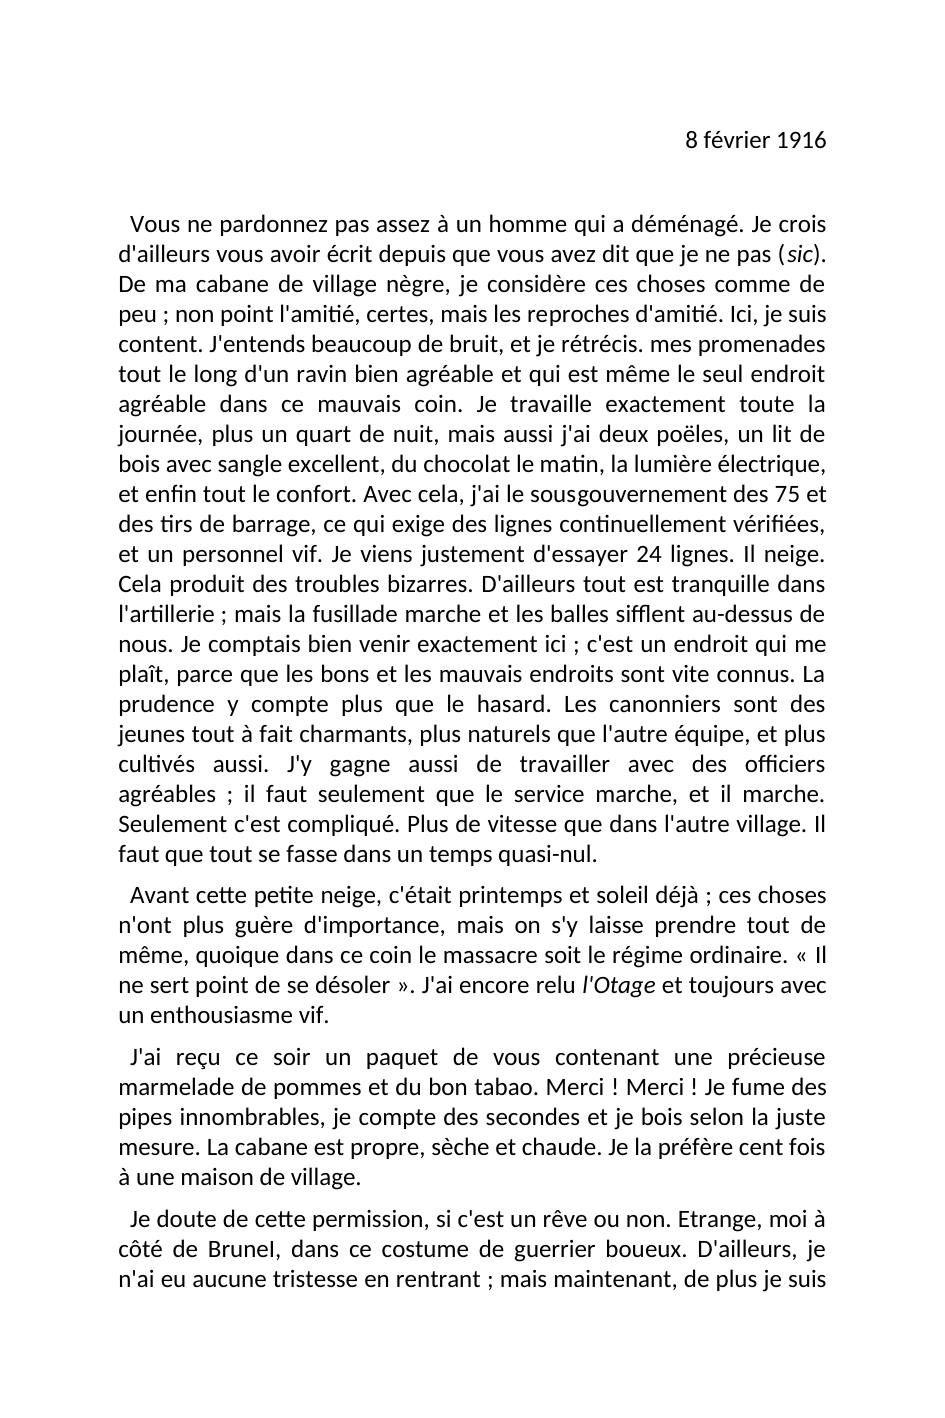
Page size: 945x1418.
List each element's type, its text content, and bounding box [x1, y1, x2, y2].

text Je doute de cette permission, si c'est un rêve ou non. Etrange, moi à côté de BruneI, dans ce costume de guerrier boueux. D'ailleurs, je n'ai eu aucune tristesse en rentrant ; mais maintenant, de plus je suis [118, 1209, 827, 1294]
text Vous ne pardonnez pas assez à un homme qui a déménagé. Je crois d'ailleurs vous avoir écrit depuis que vous avez dit que je ne pas (sic). De ma cabane de village nègre, je considère ces choses comme de peu ; non point l'amitié, certes, mais les re­proches d'amitié. Ici, je suis content. J'entends beaucoup de bruit, et je rétrécis. mes promenades tout le long d'un ravin bien agréable et qui est même le seul endroit agréable dans ce mauvais coin. Je travaille exactement toute la journée, plus un quart de nuit, mais aussi j'ai deux poëles, un lit de bois avec sangle excellent, du choco­lat le matin, la lumière électrique, et enfin tout le confort. Avec cela, j'ai le sous­gouvernement des 75 et des tirs de barrage, ce qui exige des lignes continuellement vérifiées, et un personnel vif. Je viens justement d'essayer 24 lignes. Il neige. Cela produit des troubles bizarres. D'ailleurs tout est tranquille dans l'artillerie ; mais la fusillade marche et les balles sifflent au-dessus de nous. Je comptais bien venir exactement ici ; c'est un endroit qui me plaît, parce que les bons et les mauvais endroits sont vite connus. La prudence y compte plus que le hasard. Les canonniers sont des jeunes tout à fait charmants, plus naturels que l'autre équipe, et plus cultivés aussi. J'y gagne aussi de travailler avec des officiers agréables ; il faut seulement que le service marche, et il marche. Seulement c'est compliqué. Plus de vitesse que dans l'autre village. Il faut que tout se fasse dans un temps quasi-nul. [118, 213, 827, 868]
text J'ai reçu ce soir un paquet de vous contenant une précieuse marmelade de pommes et du bon tabao. Merci ! Merci ! Je fume des pipes innombrables, je compte des secondes et je bois selon la juste mesure. La cabane est propre, sèche et chaude. Je la préfère cent fois à une maison de village. [118, 1047, 827, 1192]
text Avant cette petite neige, c'était printemps et soleil déjà ; ces choses n'ont plus guère d'importance, mais on s'y laisse prendre tout de même, quoique dans ce coin le massacre soit le régime ordinaire. « Il ne sert point de se désoler ». J'ai encore relu l'Otage et toujours avec un enthousiasme vif. [118, 885, 827, 1030]
text 8 février 1916 [118, 130, 827, 155]
